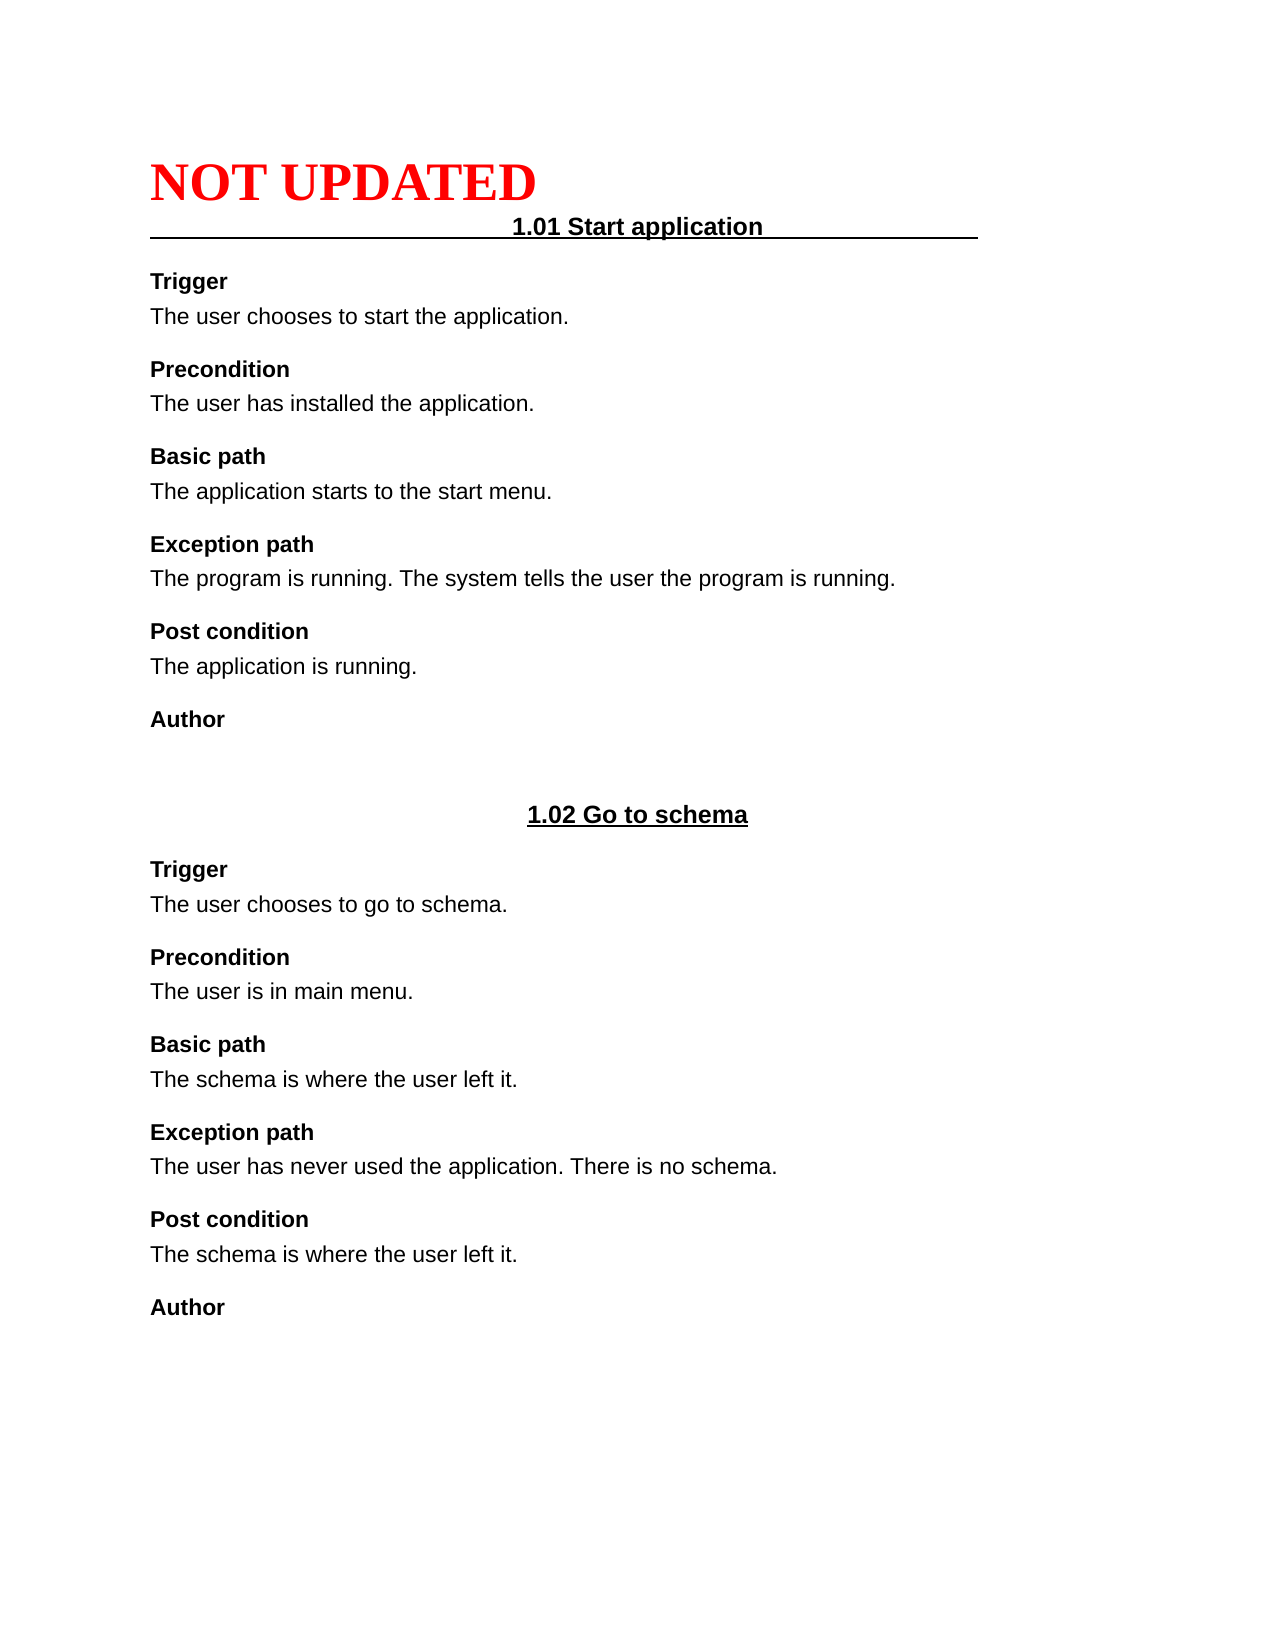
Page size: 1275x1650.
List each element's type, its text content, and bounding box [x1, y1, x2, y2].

subtitle Trigger [150, 856, 1125, 883]
text The user has never used the application. There is no schema. [150, 1153, 1125, 1180]
subtitle Post condition [150, 618, 1125, 644]
subtitle Precondition [150, 944, 1125, 970]
text The user has installed the application. [150, 390, 1125, 416]
text 1.02 Go to schema [150, 801, 1125, 829]
text 1.01 Start application [150, 212, 1125, 241]
text The user is in main menu. [150, 978, 1125, 1005]
subtitle Basic path [150, 1031, 1125, 1058]
text The user chooses to start the application. [150, 303, 1125, 329]
subtitle Trigger [150, 268, 1125, 294]
subtitle Author [150, 706, 1125, 732]
text The program is running. The system tells the user the program is running. [150, 565, 1125, 591]
text The application starts to the start menu. [150, 478, 1125, 504]
subtitle Precondition [150, 356, 1125, 382]
text NOT UPDATED [150, 150, 1125, 212]
subtitle Exception path [150, 531, 1125, 557]
text The application is running. [150, 653, 1125, 679]
subtitle Basic path [150, 443, 1125, 469]
subtitle Exception path [150, 1119, 1125, 1145]
subtitle Post condition [150, 1206, 1125, 1233]
subtitle Author [150, 1294, 1125, 1320]
text The schema is where the user left it. [150, 1066, 1125, 1092]
text The user chooses to go to schema. [150, 891, 1125, 917]
text The schema is where the user left it. [150, 1241, 1125, 1267]
